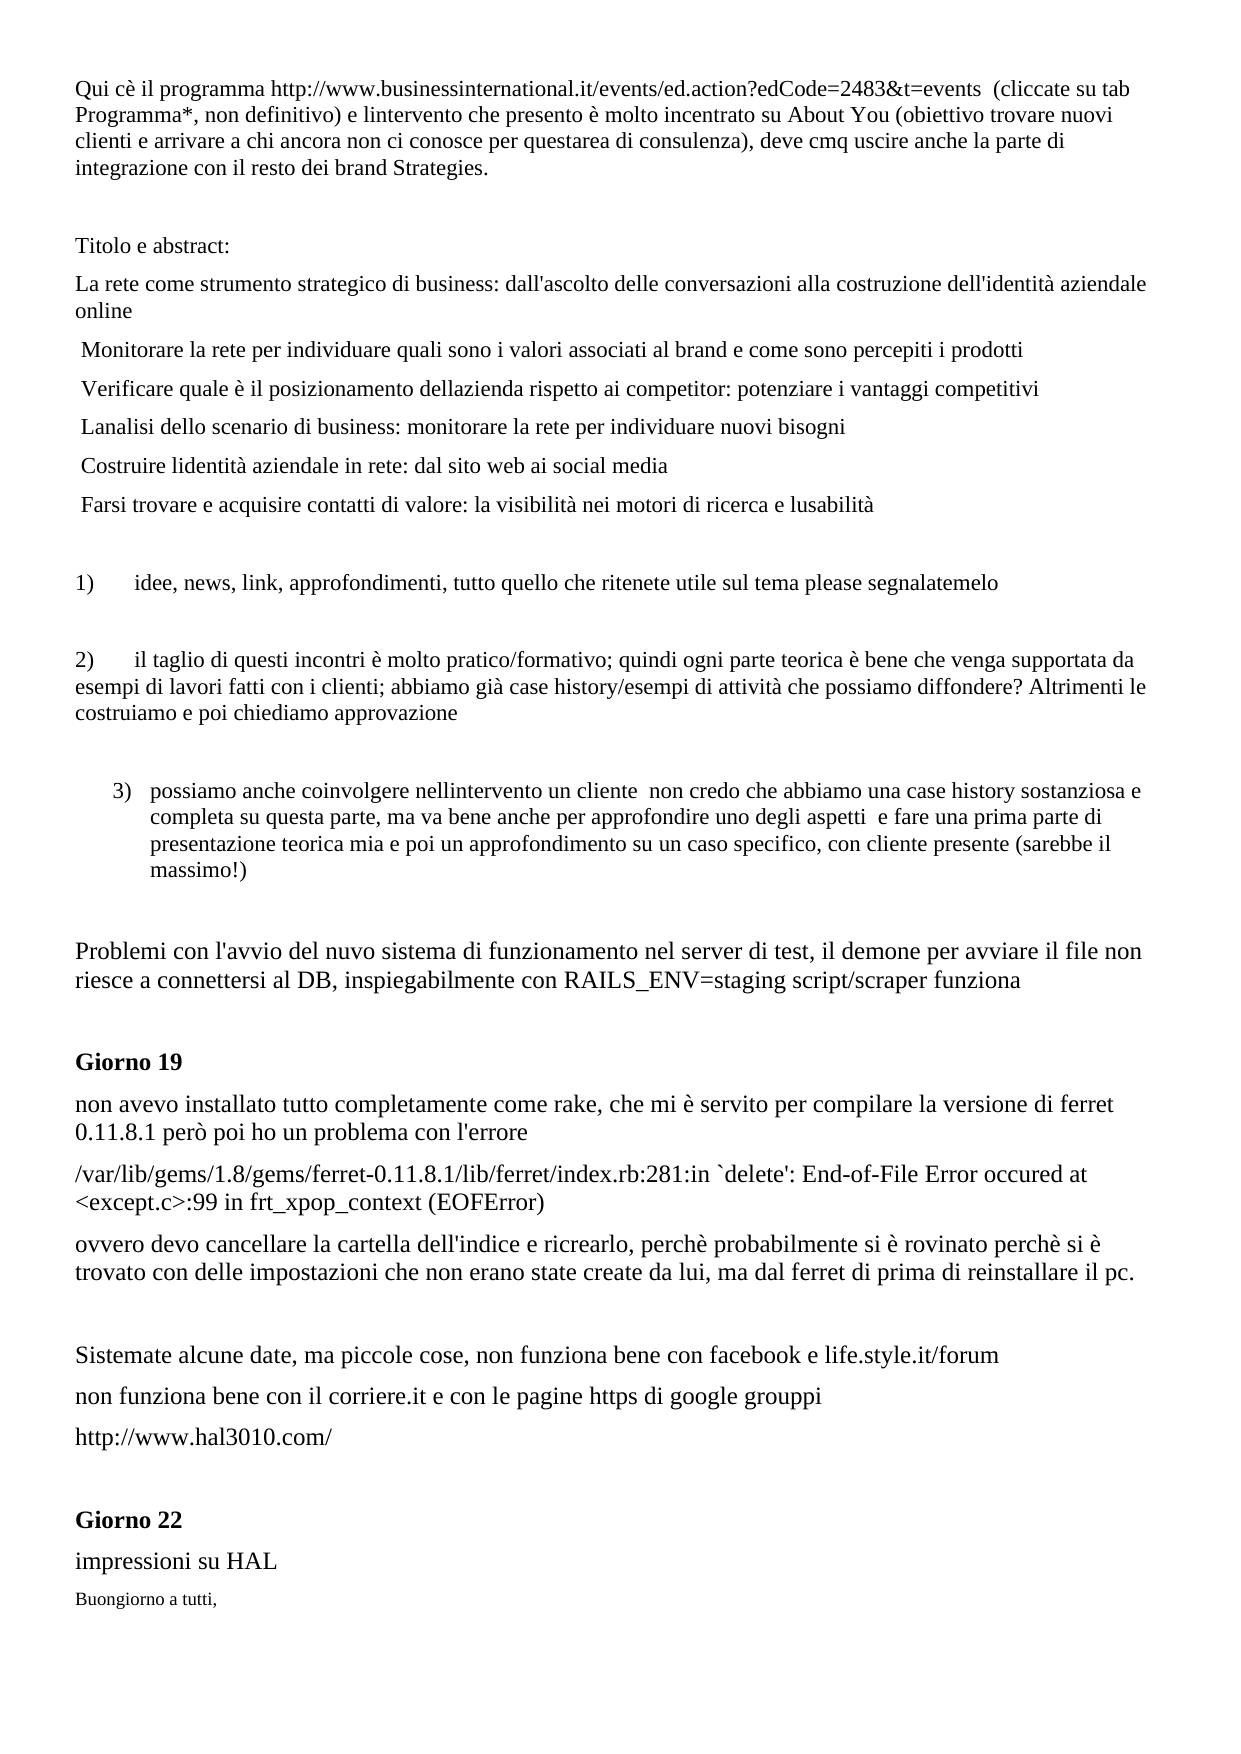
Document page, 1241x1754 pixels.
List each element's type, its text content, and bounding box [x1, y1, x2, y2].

text http://www.hal3010.com/ [75, 1422, 1162, 1451]
text Problemi con l'avvio del nuvo sistema di funzionamento nel server di test, il demone per avviare il file non riesce a connettersi al DB, inspiegabilmente con RAILS_ENV=staging script/scraper funziona [75, 936, 1162, 994]
text 2) il taglio di questi incontri è molto pratico/formativo; quindi ogni parte teorica è bene che venga supportata da esempi di lavori fatti con i clienti; abbiamo già case history/esempi di attività che possiamo diffondere? Altrimenti le costruiamo e poi chiediamo approvazione [75, 647, 1162, 726]
text non funziona bene con il corriere.it e con le pagine https di google grouppi [75, 1381, 1162, 1410]
text Titolo e abstract: [75, 232, 1162, 258]
text Qui cè il programma http://www.businessinternational.it/events/ed.action?edCode=2483&t=events (cliccate su tab Programma*, non definitivo) e lintervento che presento è molto incentrato su About You (obiettivo trovare nuovi clienti e arrivare a chi ancora non ci conosce per questarea di consulenza), deve cmq uscire anche la parte di integrazione con il resto dei brand Strategies. [75, 75, 1162, 180]
text Sistemate alcune date, ma piccole cose, non funziona bene con facebook e life.style.it/forum [75, 1340, 1162, 1369]
text 1) idee, news, link, approfondimenti, tutto quello che ritenete utile sul tema please segnalatemelo [75, 569, 1162, 595]
text Buongiorno a tutti, [75, 1587, 1162, 1609]
text  Lanalisi dello scenario di business: monitorare la rete per individuare nuovi bisogni [75, 413, 1162, 440]
text non avevo installato tutto completamente come rake, che mi è servito per compilare la versione di ferret 0.11.8.1 però poi ho un problema con l'errore [75, 1089, 1162, 1146]
text impressioni su HAL [75, 1546, 1162, 1575]
text Giorno 19 [75, 1047, 1162, 1076]
list possiamo anche coinvolgere nellintervento un cliente  non credo che abbiamo una case history sostanziosa e completa su questa parte, ma va bene anche per approfondire uno degli aspetti  e fare una prima parte di presentazione teorica mia e poi un approfondimento su un caso specifico, con cliente presente (sarebbe il massimo!) [112, 777, 1162, 882]
text Giorno 22 [75, 1505, 1162, 1534]
text ovvero devo cancellare la cartella dell'indice e ricrearlo, perchè probabilmente si è rovinato perchè si è trovato con delle impostazioni che non erano state create da lui, ma dal ferret di prima di reinstallare il pc. [75, 1229, 1162, 1286]
text  Costruire lidentità aziendale in rete: dal sito web ai social media [75, 452, 1162, 479]
text La rete come strumento strategico di business: dall'ascolto delle conversazioni alla costruzione dell'identità aziendale online [75, 271, 1162, 323]
text  Monitorare la rete per individuare quali sono i valori associati al brand e come sono percepiti i prodotti [75, 336, 1162, 362]
text  Verificare quale è il posizionamento dellazienda rispetto ai competitor: potenziare i vantaggi competitivi [75, 374, 1162, 401]
text  Farsi trovare e acquisire contatti di valore: la visibilità nei motori di ricerca e lusabilità [75, 491, 1162, 517]
text /var/lib/gems/1.8/gems/ferret-0.11.8.1/lib/ferret/index.rb:281:in `delete': End-of-File Error occured at <except.c>:99 in frt_xpop_context (EOFError) [75, 1159, 1162, 1216]
